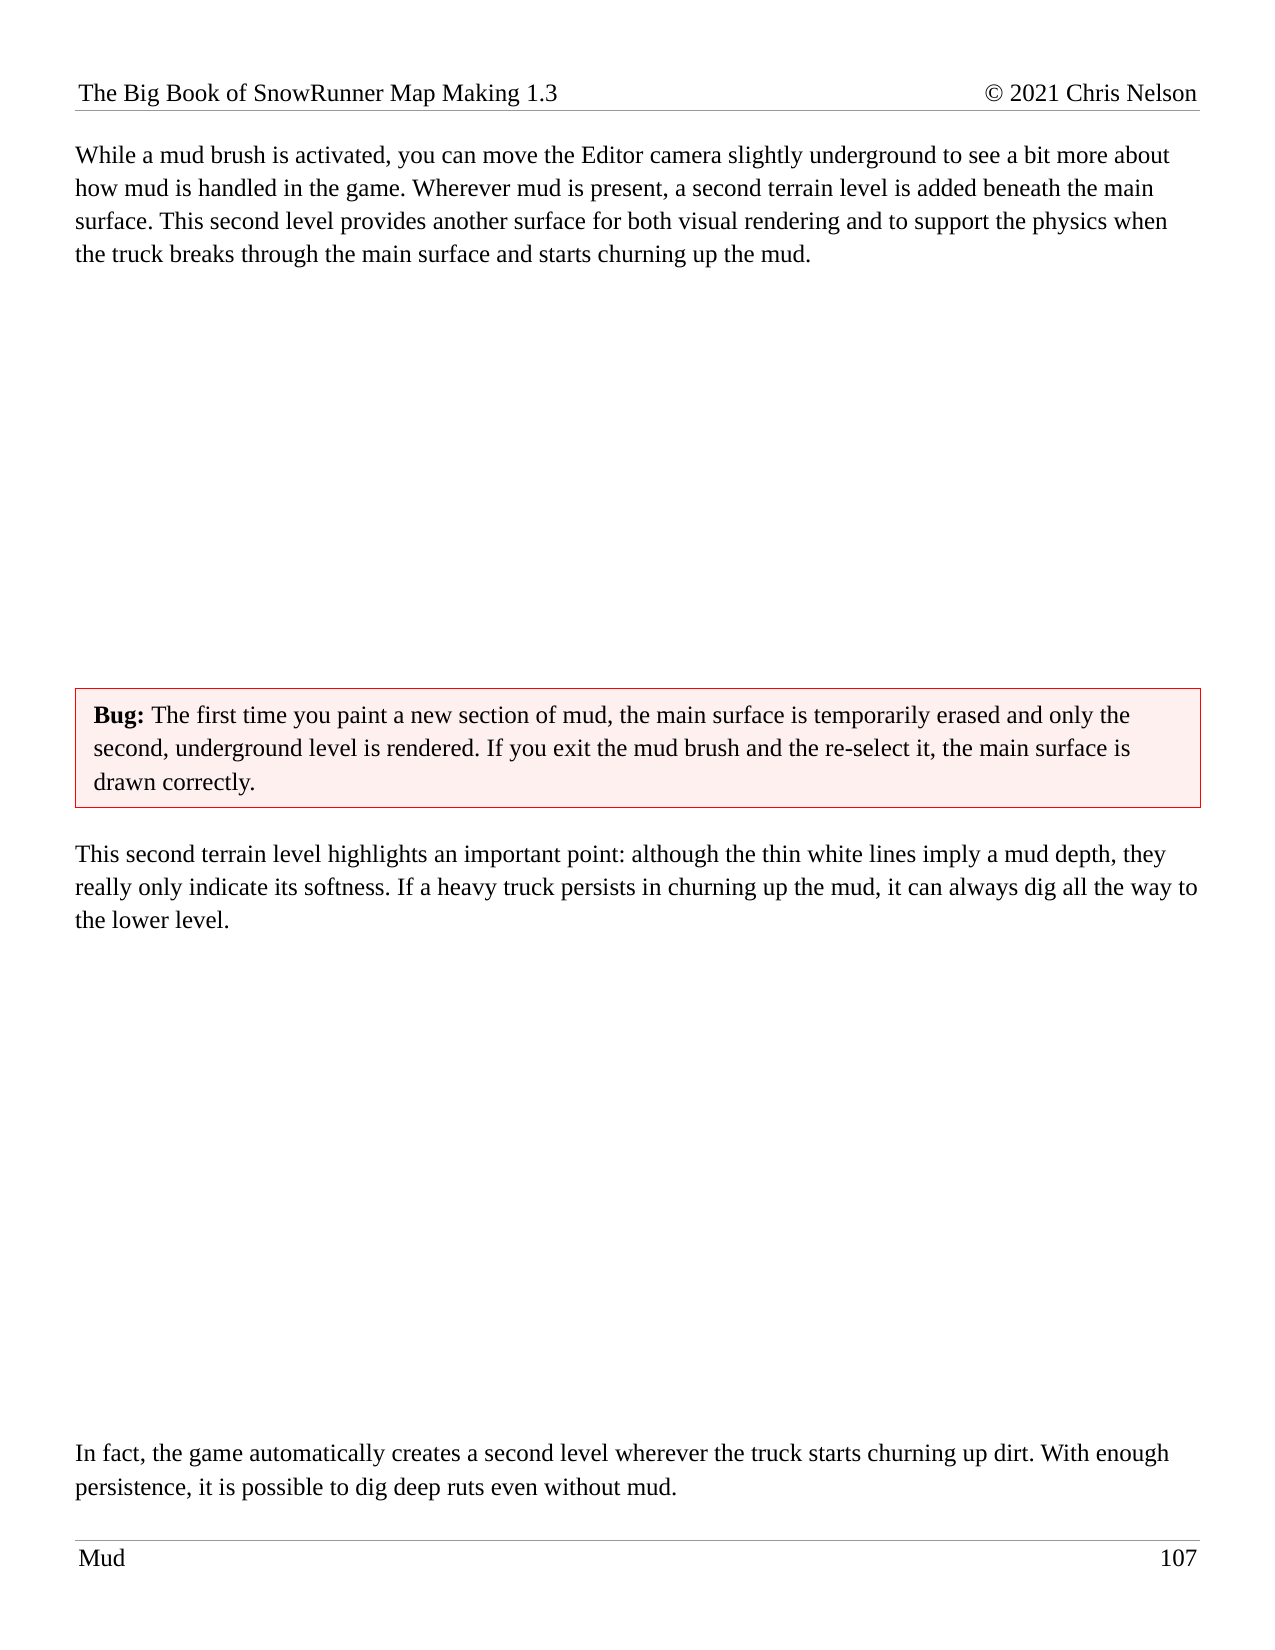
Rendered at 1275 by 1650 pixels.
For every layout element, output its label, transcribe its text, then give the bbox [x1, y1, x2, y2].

text In fact, the game automatically creates a second level wherever the truck starts churning up dirt. With enough persistence, it is possible to dig deep ruts even without mud. [75, 1438, 1200, 1500]
text This second terrain level highlights an important point: although the thin white lines imply a mud depth, they really only indicate its softness. If a heavy truck persists in churning up the mud, it can always dig all the way to the lower level. [75, 839, 1200, 934]
text While a mud brush is activated, you can move the Editor camera slightly underground to see a bit more about how mud is handled in the game. Wherever mud is present, a second terrain level is added beneath the main surface. This second level provides another surface for both visual rendering and to support the physics when the truck breaks through the main surface and starts churning up the mud. [75, 140, 1200, 268]
list The first time you paint a new section of mud, the main surface is temporarily erased and only the second, underground level is rendered. If you exit the mud brush and the re-select it, the main surface is drawn correctly. [76, 689, 1200, 807]
